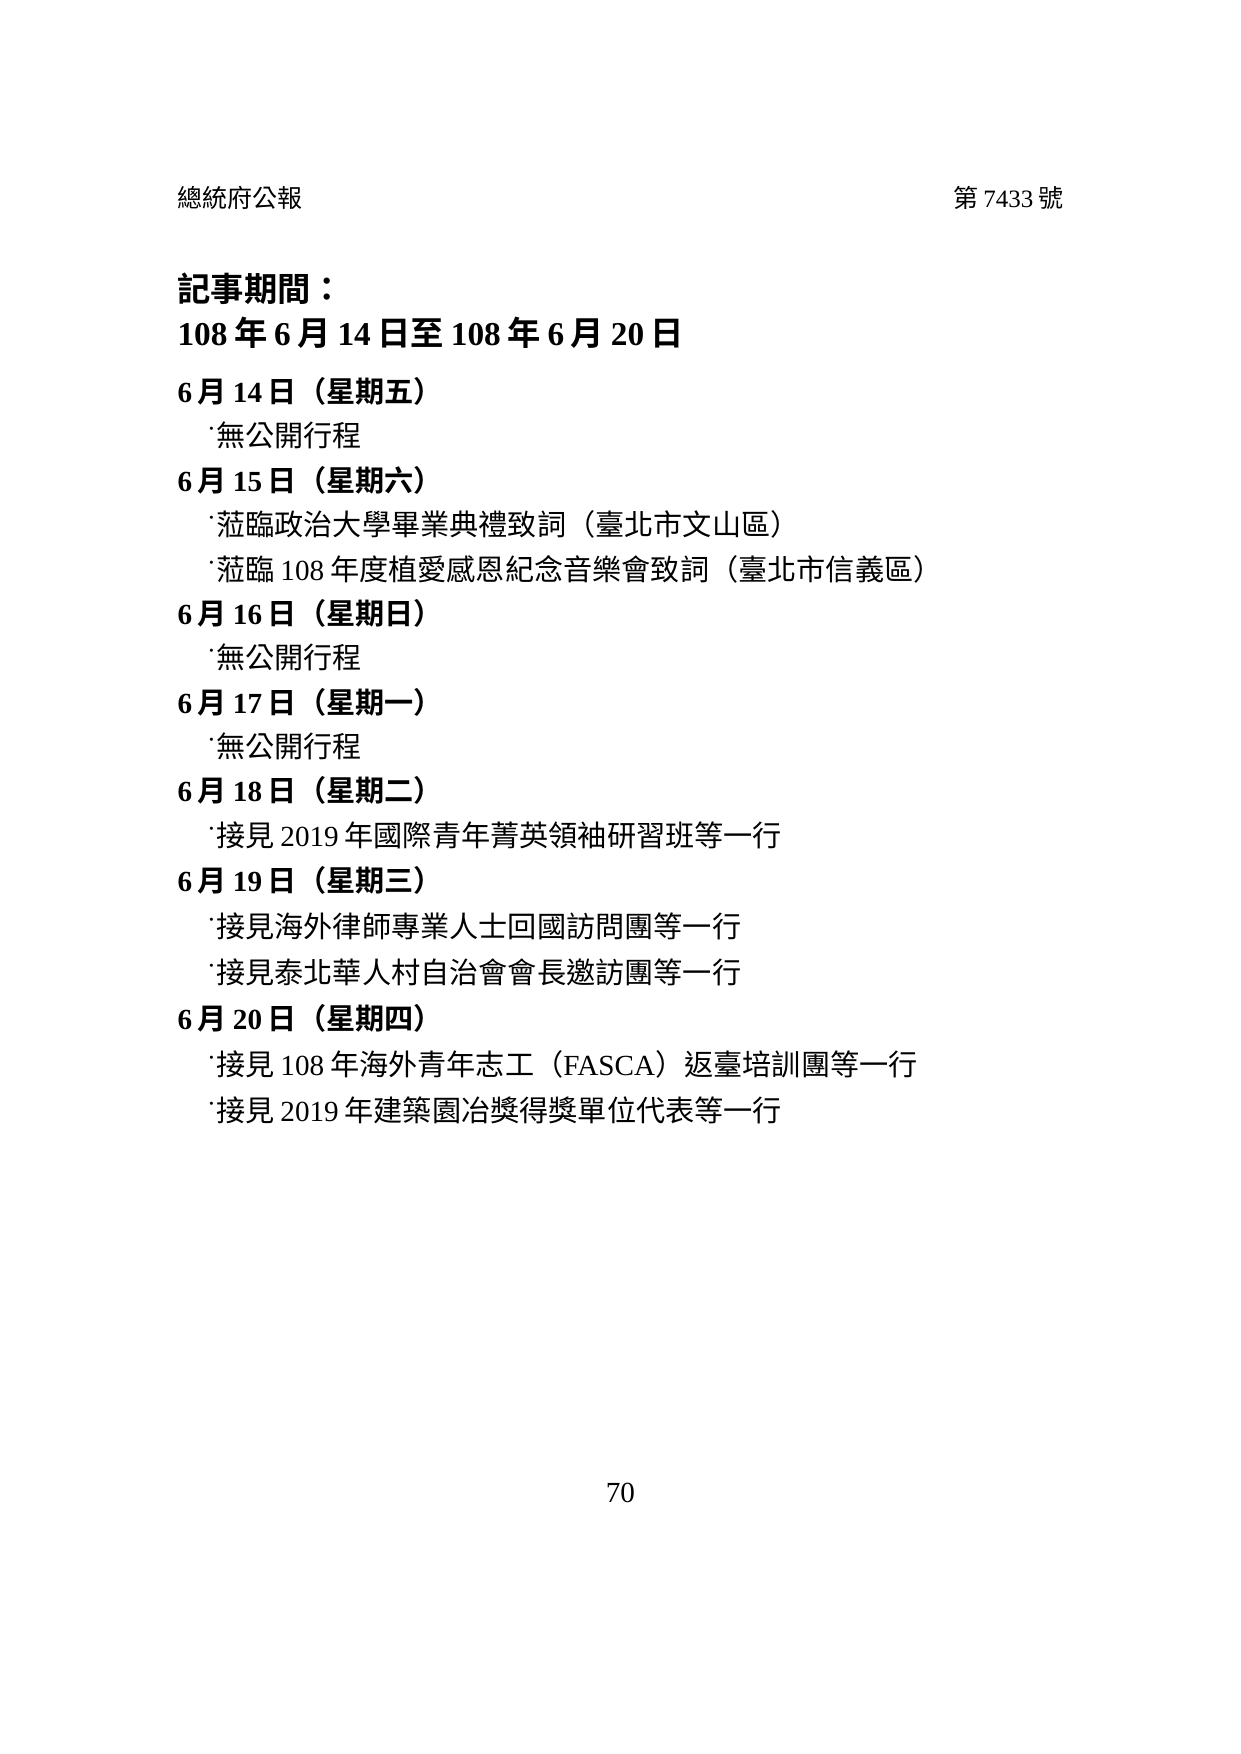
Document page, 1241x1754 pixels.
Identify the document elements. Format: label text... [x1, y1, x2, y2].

text 6月18日（星期二） [177, 766, 1063, 811]
text 6月19日（星期三） [177, 855, 1063, 901]
text ˙接見108年海外青年志工（FASCA）返臺培訓團等一行 [206, 1038, 1063, 1084]
text ˙無公開行程 [206, 633, 1063, 678]
text ˙接見2019年建築園冶獎得獎單位代表等一行 [206, 1084, 1063, 1130]
text 6月14日（星期五） [177, 367, 1063, 411]
text ˙無公開行程 [206, 411, 1063, 456]
text 記事期間： [177, 266, 1063, 310]
text ˙接見泰北華人村自治會會長邀訪團等一行 [206, 947, 1063, 993]
text 6月17日（星期一） [177, 678, 1063, 722]
text 6月16日（星期日） [177, 589, 1063, 633]
text 108年6月14日至108年6月20日 [177, 310, 1063, 354]
text ˙無公開行程 [206, 722, 1063, 766]
text ˙接見2019年國際青年菁英領袖研習班等一行 [206, 811, 1063, 855]
text ˙蒞臨108年度植愛感恩紀念音樂會致詞（臺北市信義區） [206, 544, 1063, 589]
text 6月20日（星期四） [177, 993, 1063, 1038]
text ˙蒞臨政治大學畢業典禮致詞（臺北市文山區） [206, 500, 1063, 544]
text ˙接見海外律師專業人士回國訪問團等一行 [206, 901, 1063, 947]
text 6月15日（星期六） [177, 456, 1063, 500]
